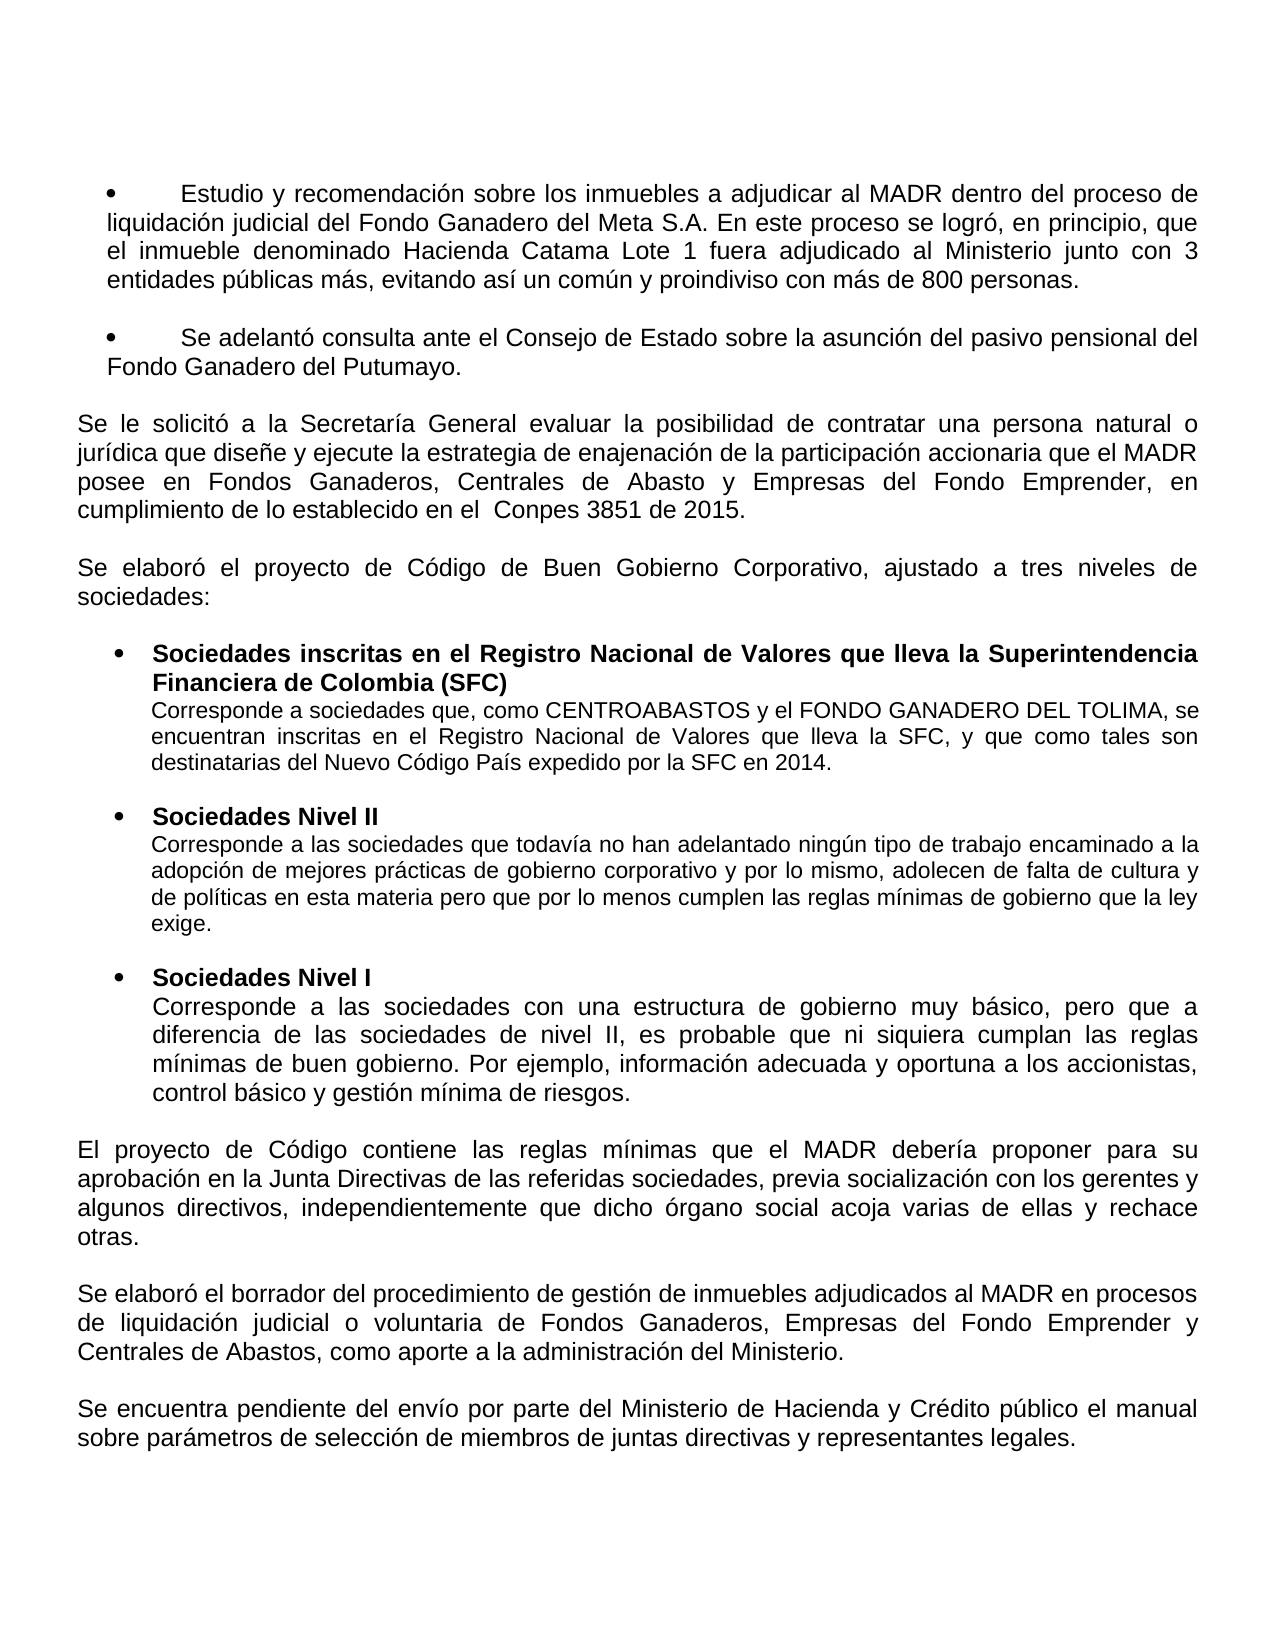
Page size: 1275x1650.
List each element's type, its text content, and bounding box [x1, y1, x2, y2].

text Se encuentra pendiente del envío por parte del Ministerio de Hacienda y Crédito público el manual sobre parámetros de selección de miembros de juntas directivas y representantes legales. [77, 1394, 1200, 1451]
list Sociedades inscritas en el Registro Nacional de Valores que lleva la Superintendencia Financiera de Colombia (SFC) [114, 639, 1200, 697]
text Corresponde a sociedades que, como CENTROABASTOS y el FONDO GANADERO DEL TOLIMA, se encuentran inscritas en el Registro Nacional de Valores que lleva la SFC, y que como tales son destinatarias del Nuevo Código País expedido por la SFC en 2014. [151, 697, 1200, 776]
text Se le solicitó a la Secretaría General evaluar la posibilidad de contratar una persona natural o jurídica que diseñe y ejecute la estrategia de enajenación de la participación accionaria que el MADR posee en Fondos Ganaderos, Centrales de Abasto y Empresas del Fondo Emprender, en cumplimiento de lo establecido en el Conpes 3851 de 2015. [77, 409, 1200, 524]
list Estudio y recomendación sobre los inmuebles a adjudicar al MADR dentro del proceso de liquidación judicial del Fondo Ganadero del Meta S.A. En este proceso se logró, en principio, que el inmueble denominado Hacienda Catama Lote 1 fuera adjudicado al Ministerio junto con 3 entidades públicas más, evitando así un común y proindiviso con más de 800 personas. [107, 179, 1200, 294]
list Se adelantó consulta ante el Consejo de Estado sobre la asunción del pasivo pensional del Fondo Ganadero del Putumayo. [107, 323, 1200, 380]
list Corresponde a las sociedades con una estructura de gobierno muy básico, pero que a diferencia de las sociedades de nivel II, es probable que ni siquiera cumplan las reglas mínimas de buen gobierno. Por ejemplo, información adecuada y oportuna a los accionistas, control básico y gestión mínima de riesgos. [152, 991, 1200, 1106]
list Sociedades Nivel II [114, 802, 1200, 831]
text Se elaboró el proyecto de Código de Buen Gobierno Corporativo, ajustado a tres niveles de sociedades: [77, 553, 1200, 610]
text El proyecto de Código contiene las reglas mínimas que el MADR debería proponer para su aprobación en la Junta Directivas de las referidas sociedades, previa socialización con los gerentes y algunos directivos, independientemente que dicho órgano social acoja varias de ellas y rechace otras. [77, 1135, 1200, 1250]
text Se elaboró el borrador del procedimiento de gestión de inmuebles adjudicados al MADR en procesos de liquidación judicial o voluntaria de Fondos Ganaderos, Empresas del Fondo Emprender y Centrales de Abastos, como aporte a la administración del Ministerio. [77, 1279, 1200, 1365]
list Sociedades Nivel I [114, 963, 1200, 991]
text Corresponde a las sociedades que todavía no han adelantado ningún tipo de trabajo encaminado a la adopción de mejores prácticas de gobierno corporativo y por lo mismo, adolecen de falta de cultura y de políticas en esta materia pero que por lo menos cumplen las reglas mínimas de gobierno que la ley exige. [151, 831, 1200, 936]
